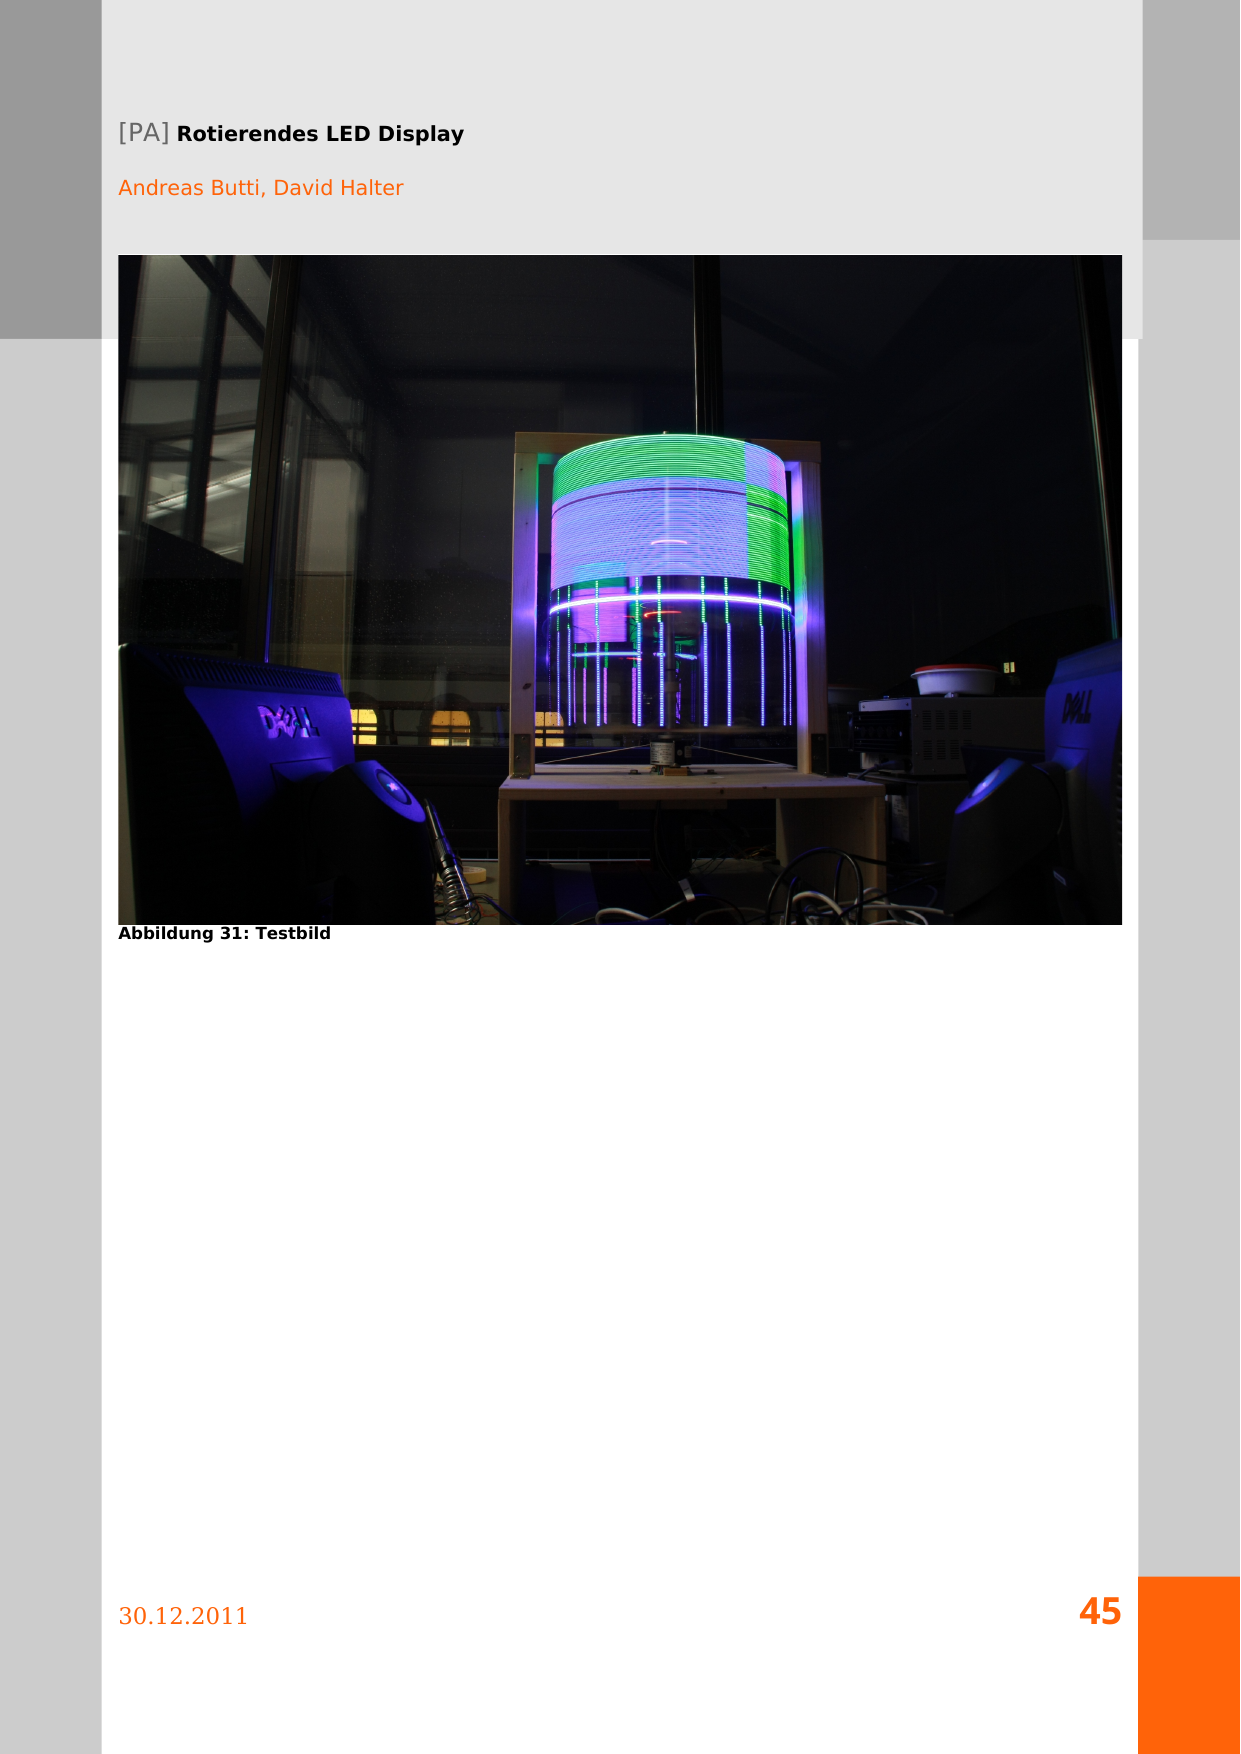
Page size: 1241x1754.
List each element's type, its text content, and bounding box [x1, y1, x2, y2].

picture [118, 255, 1123, 925]
text Abbildung 31: Testbild [118, 925, 1122, 944]
